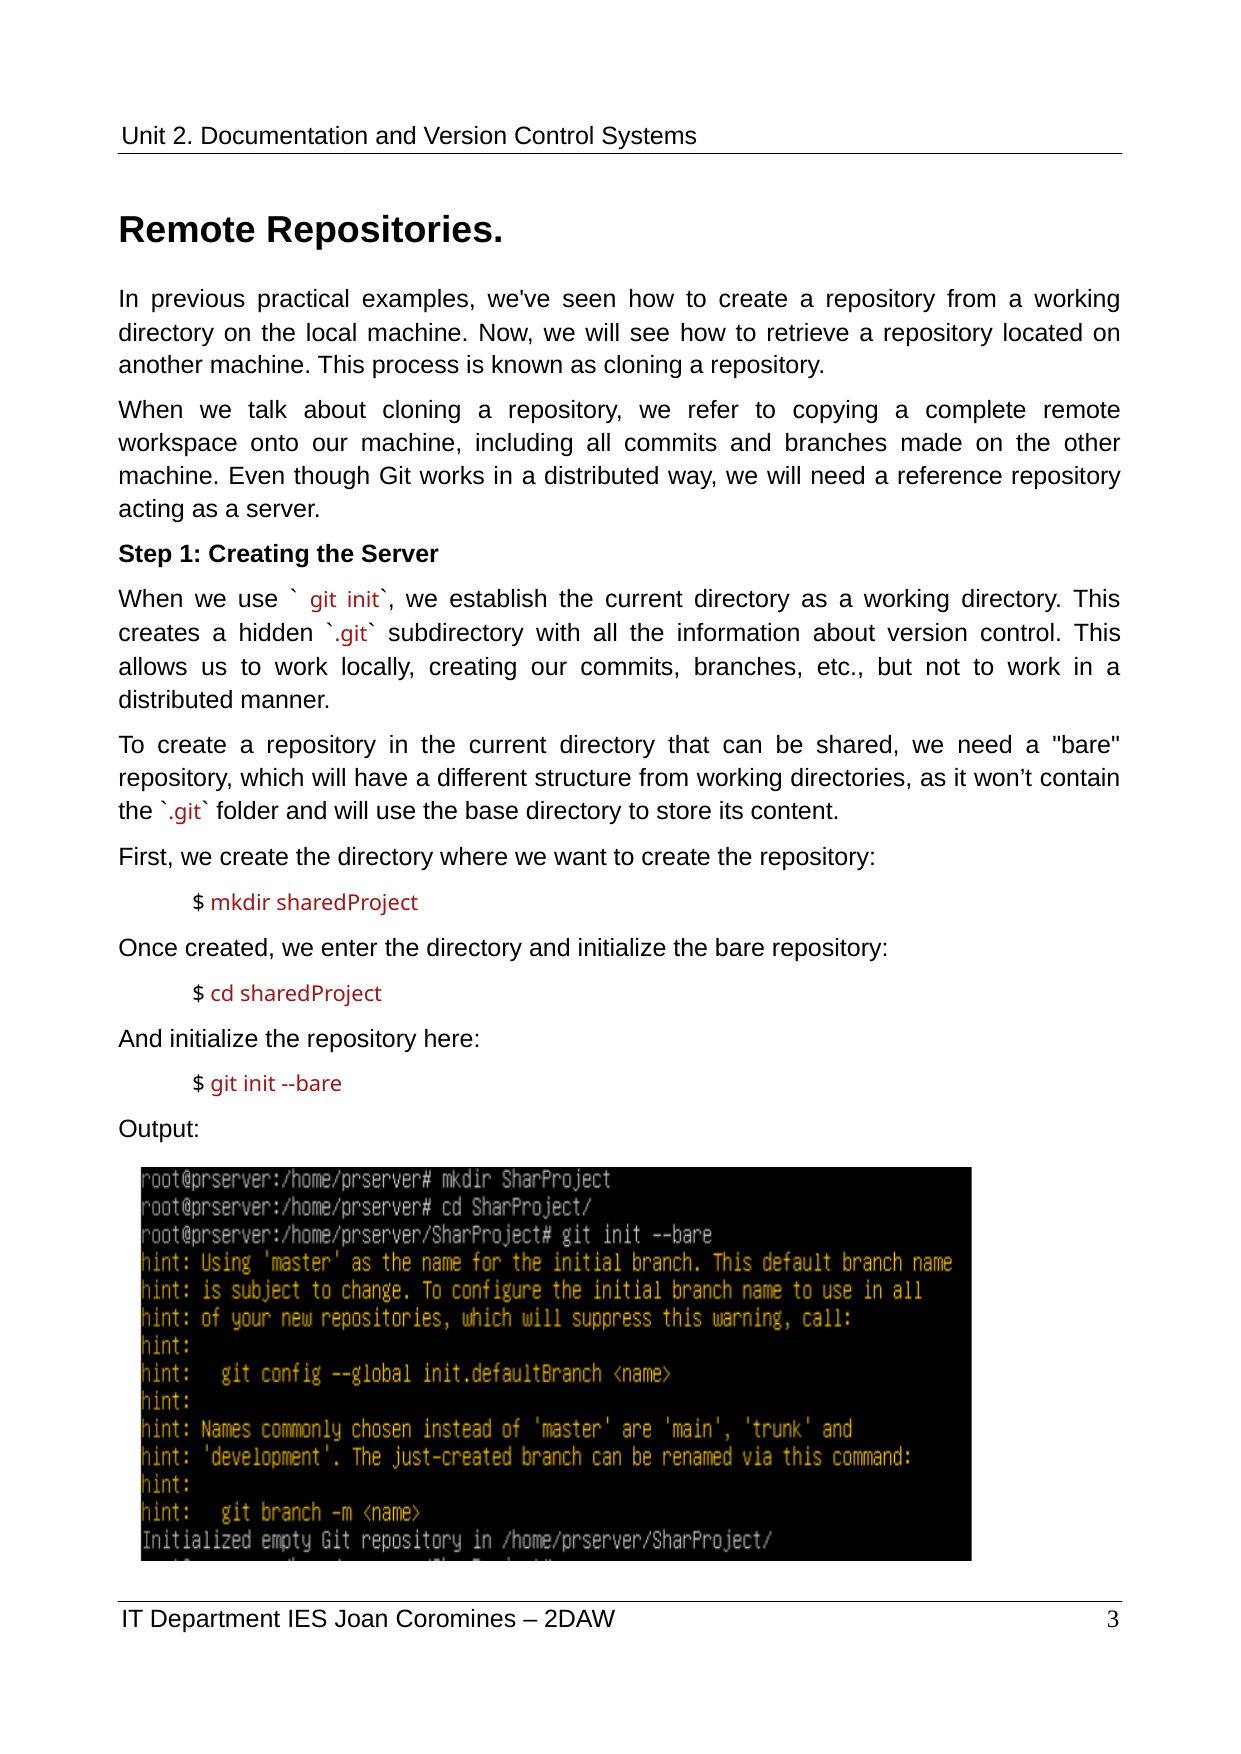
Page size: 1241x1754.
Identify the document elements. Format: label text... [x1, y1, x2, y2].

picture [140, 1167, 972, 1561]
text To create a repository in the current directory that can be shared, we need a "bare" repository, which will have a different structure from working directories, as it won’t contain the `.git` folder and will use the base directory to store its content. [118, 730, 1122, 826]
text Output: [118, 1114, 1122, 1143]
text Step 1: Creating the Server [118, 539, 1122, 568]
text First, we create the directory where we want to create the repository: [118, 842, 1122, 871]
text $ cd sharedProject [192, 978, 1122, 1007]
text $ mkdir sharedProject [192, 887, 1122, 917]
text Once created, we enter the directory and initialize the bare repository: [118, 933, 1122, 962]
text When we talk about cloning a repository, we refer to copying a complete remote workspace onto our machine, including all commits and branches made on the other machine. Even though Git works in a distributed way, we will need a reference repository acting as a server. [118, 395, 1122, 523]
subtitle Remote Repositories. [118, 207, 1122, 250]
text $ git init --bare [192, 1068, 1122, 1098]
text And initialize the repository here: [118, 1023, 1122, 1052]
text In previous practical examples, we've seen how to create a repository from a working directory on the local machine. Now, we will see how to retrieve a repository located on another machine. This process is known as cloning a repository. [118, 284, 1122, 379]
text When we use ` git init`, we establish the current directory as a working directory. This creates a hidden `.git` subdirectory with all the information about version control. This allows us to work locally, creating our commits, branches, etc., but not to work in a distributed manner. [118, 584, 1122, 714]
